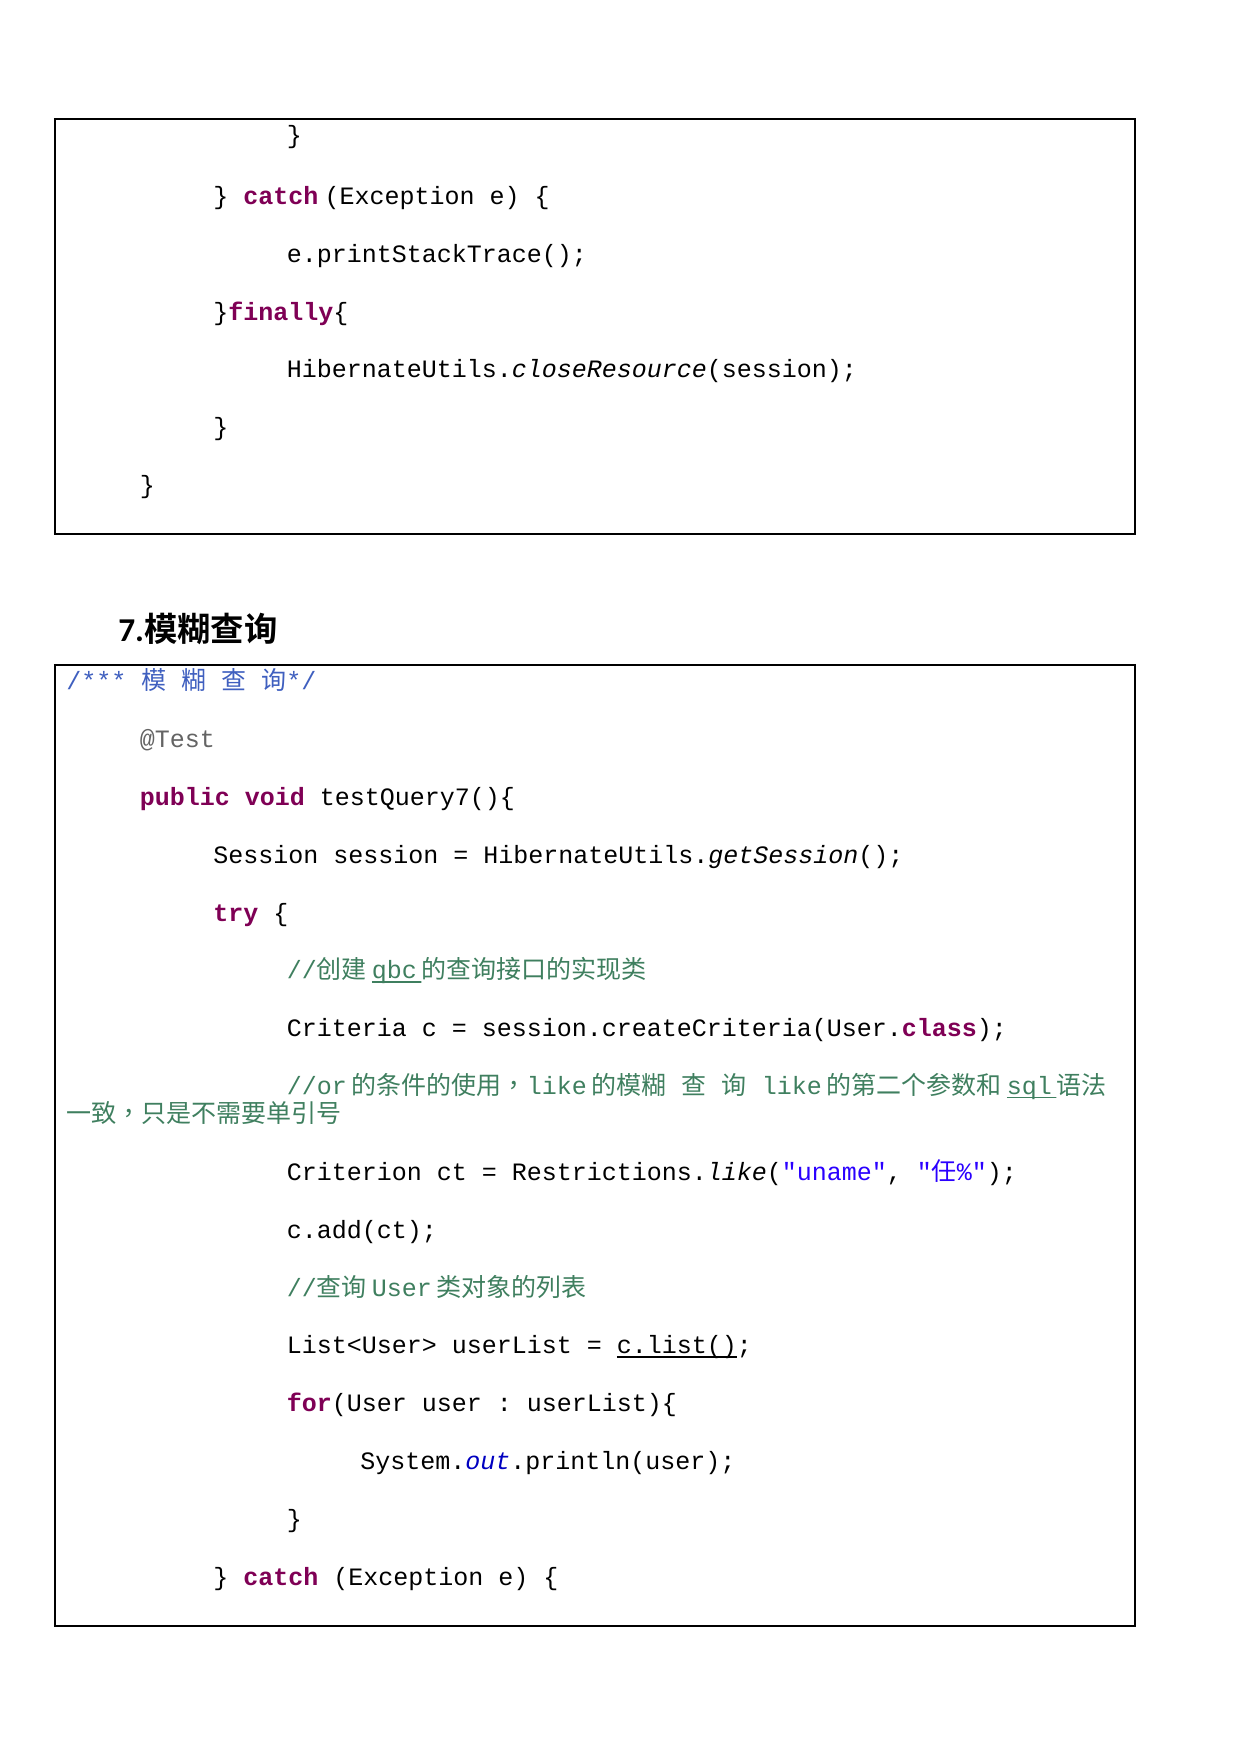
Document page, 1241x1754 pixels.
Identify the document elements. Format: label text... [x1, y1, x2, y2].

subtitle 7.模糊查询 [118, 603, 1122, 651]
table_header /*** 模 糊 查 询*/ @Test public void testQuery7(){ Session session = HibernateUtils.getSession(); try { //创建qbc的查询接口的实现类 Criteria c = session.createCriteria(User.class); //or的条件的使用，like的模糊 查 询 like的第二个参数和sql语法一致，只是不需要单引号 Criterion ct = Restrictions.like("uname", "任%"); c.add(ct); //查询User类对象的列表 List<User> userList = c.list(); for(User user : userList){ System.out.println(user); } } catch (Exception e) { [56, 666, 1134, 1625]
table_header } } catch (Exception e) { e.printStackTrace(); }finally{ HibernateUtils.closeResource(session); } } [56, 120, 1134, 533]
